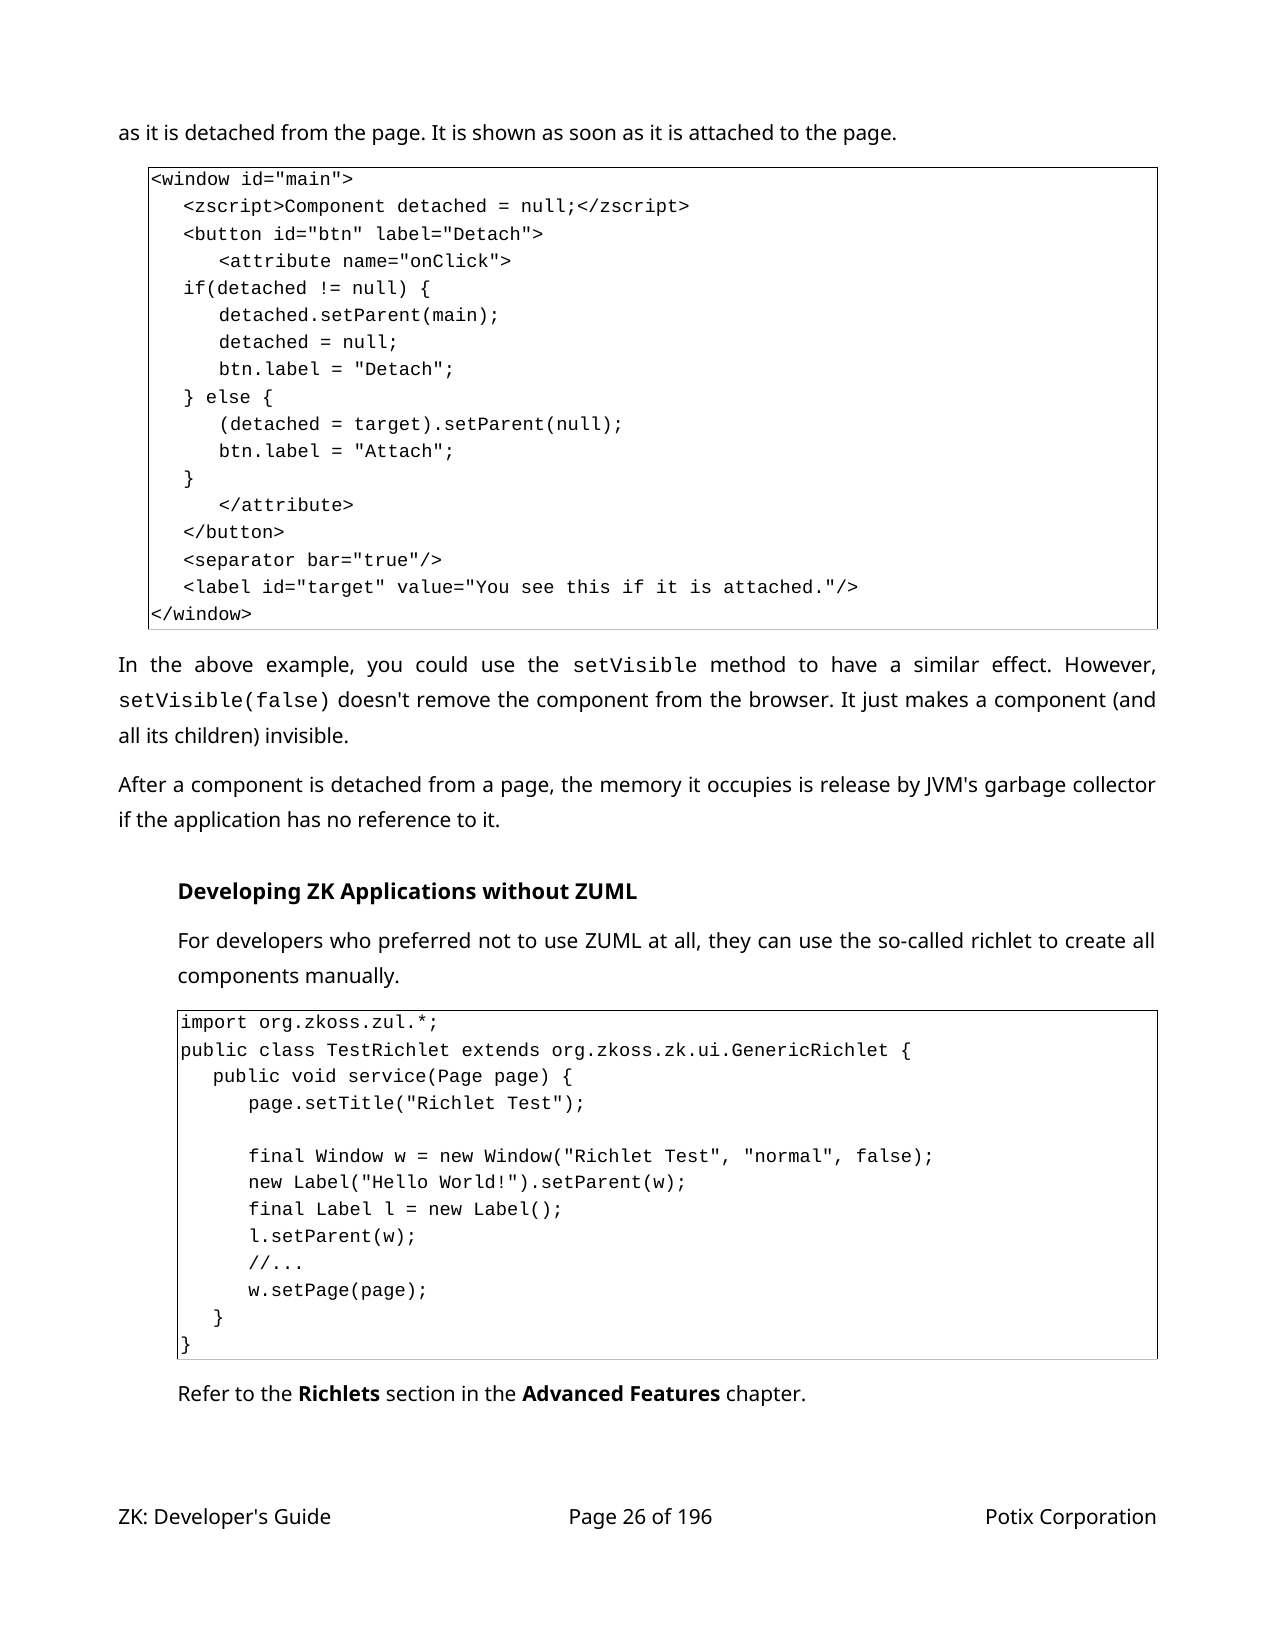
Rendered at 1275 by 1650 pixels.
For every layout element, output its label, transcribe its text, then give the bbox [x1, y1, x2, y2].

text detached = null; [149, 330, 1157, 354]
text btn.label = "Attach"; [149, 439, 1157, 463]
text Refer to the Richlets section in the Advanced Features chapter. [177, 1379, 1157, 1408]
text For developers who preferred not to use ZUML at all, they can use the so-called richlet to create all components manually. [177, 926, 1157, 990]
text </attribute> [149, 493, 1157, 517]
text In the above example, you could use the setVisible method to have a similar effect. However, setVisible(false) doesn't remove the component from the browser. It just makes a component (and all its children) invisible. [118, 650, 1157, 749]
text </button> [149, 520, 1157, 545]
text //... [178, 1251, 1157, 1275]
text (detached = target).setParent(null); [149, 412, 1157, 436]
text as it is detached from the page. It is shown as soon as it is attached to the page. [118, 118, 1157, 146]
text <window id="main"> [149, 168, 1157, 191]
text After a component is detached from a page, the memory it occupies is release by JVM's garbage collector if the application has no reference to it. [118, 770, 1157, 833]
text btn.label = "Detach"; [149, 357, 1157, 382]
text } [178, 1332, 1157, 1359]
text public class TestRichlet extends org.zkoss.zk.ui.GenericRichlet { public void service(Page page) { page.setTitle("Richlet Test"); final Window w = new Window("Richlet Test", "normal", false); new Label("Hello World!").setParent(w); final Label l = new Label(); l.setParent(w); [178, 1038, 1157, 1248]
text w.setPage(page); } [178, 1278, 1157, 1329]
subtitle Developing ZK Applications without ZUML [177, 876, 1157, 906]
text import org.zkoss.zul.*; [178, 1011, 1157, 1035]
text <label id="target" value="You see this if it is attached."/> [149, 575, 1157, 599]
text <separator bar="true"/> [149, 548, 1157, 572]
text if(detached != null) { [149, 276, 1157, 300]
text <button id="btn" label="Detach"> [149, 221, 1157, 246]
text } [149, 466, 1157, 490]
text <attribute name="onClick"> [149, 248, 1157, 273]
text detached.setParent(main); [149, 303, 1157, 327]
text </window> [149, 602, 1157, 629]
text <zscript>Component detached = null;</zscript> [149, 194, 1157, 218]
text } else { [149, 384, 1157, 409]
